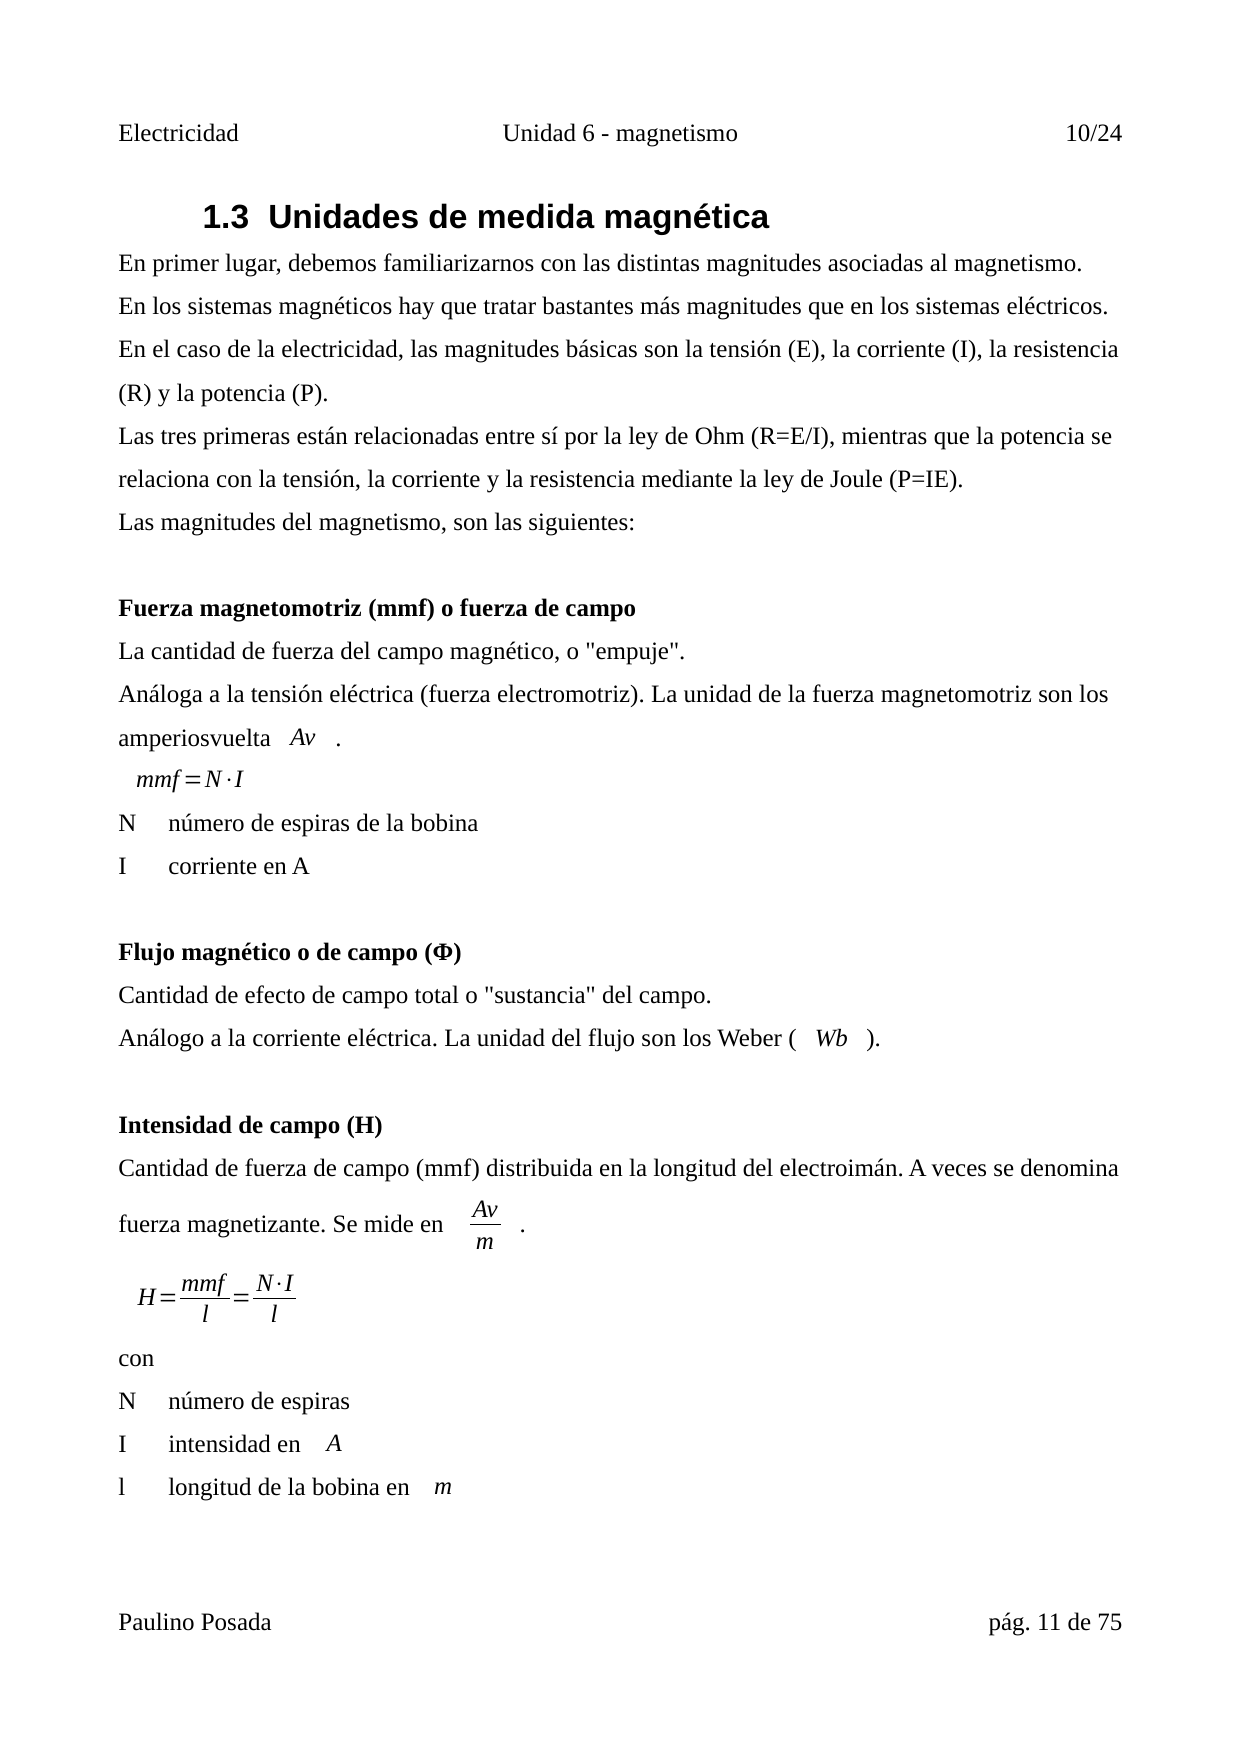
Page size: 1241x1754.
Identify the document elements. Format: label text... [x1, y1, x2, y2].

text Las magnitudes del magnetismo, son las siguientes: [118, 507, 1122, 536]
text Cantidad de fuerza de campo (mmf) distribuida en la longitud del electroimán. A veces se denomina fuerza magnetizante. Se mide en . [118, 1153, 1122, 1255]
text Análogo a la corriente eléctrica. La unidad del flujo son los Weber (). [118, 1023, 1122, 1052]
text N número de espiras [118, 1386, 1122, 1414]
text I intensidad en [118, 1429, 1122, 1458]
text Cantidad de efecto de campo total o "sustancia" del campo. [118, 980, 1122, 1009]
text En el caso de la electricidad, las magnitudes básicas son la tensión (E), la corriente (I), la resistencia (R) y la potencia (P). [118, 334, 1122, 406]
text La cantidad de fuerza del campo magnético, o "empuje". [118, 636, 1122, 665]
text Las tres primeras están relacionadas entre sí por la ley de Ohm (R=E/I), mientras que la potencia se relaciona con la tensión, la corriente y la resistencia mediante la ley de Joule (P=IE). [118, 421, 1122, 493]
text Análoga a la tensión eléctrica (fuerza electromotriz). La unidad de la fuerza magnetomotriz son los amperiosvuelta. [118, 679, 1122, 751]
text l longitud de la bobina en [118, 1472, 1122, 1501]
text I corriente en A [118, 851, 1122, 880]
text Flujo magnético o de campo (Φ) [118, 937, 1122, 966]
text con [118, 1343, 1122, 1371]
text Intensidad de campo (H) [118, 1110, 1122, 1138]
text Fuerza magnetomotriz (mmf) o fuerza de campo [118, 593, 1122, 622]
text En primer lugar, debemos familiarizarnos con las distintas magnitudes asociadas al magnetismo. En los sistemas magnéticos hay que tratar bastantes más magnitudes que en los sistemas eléctricos. [118, 248, 1122, 320]
subtitle Unidades de medida magnética [193, 197, 1122, 236]
text N número de espiras de la bobina [118, 808, 1122, 837]
